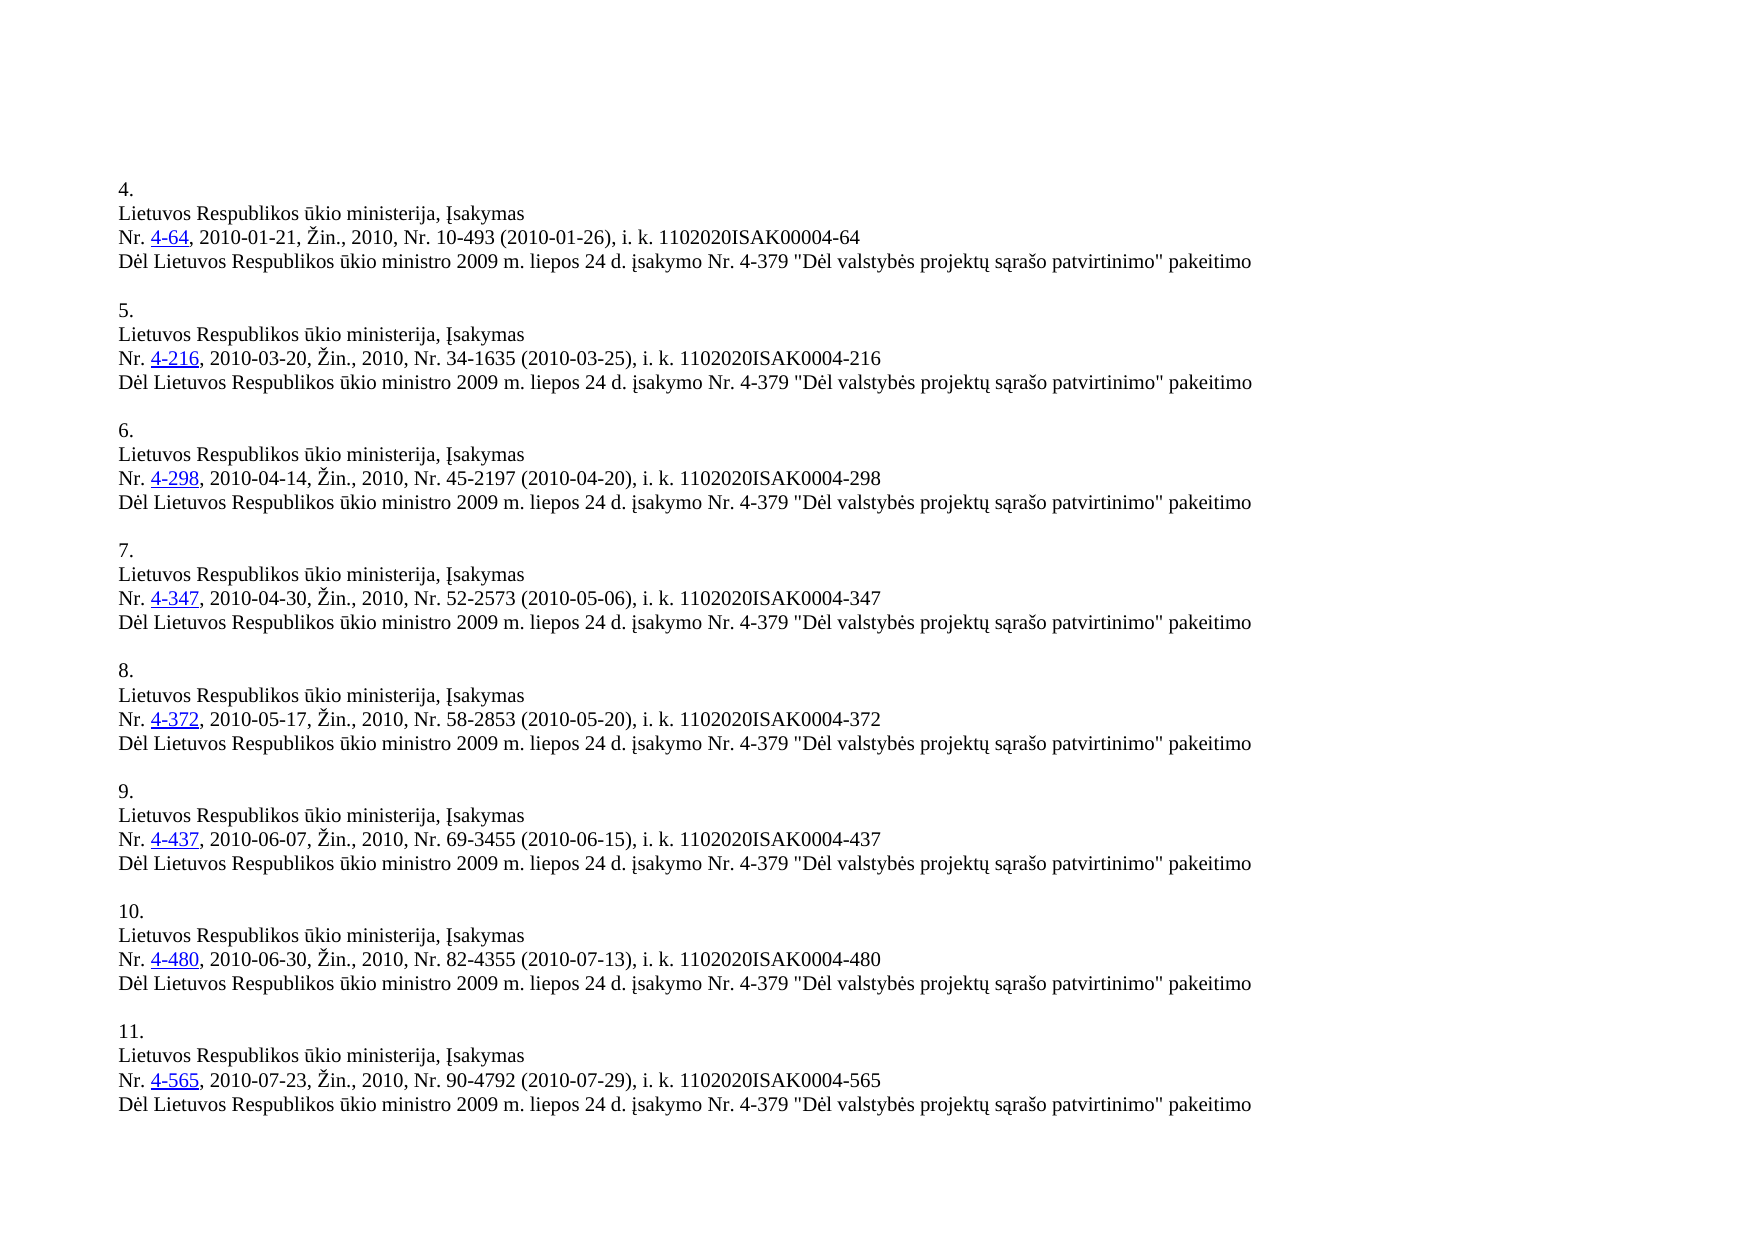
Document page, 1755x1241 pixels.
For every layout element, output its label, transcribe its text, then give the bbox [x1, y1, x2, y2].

text 6. [118, 418, 1636, 442]
text 10. [118, 899, 1636, 923]
text Lietuvos Respublikos ūkio ministerija, Įsakymas [118, 322, 1636, 346]
text Dėl Lietuvos Respublikos ūkio ministro 2009 m. liepos 24 d. įsakymo Nr. 4-379 "Dėl valstybės projektų sąrašo patvirtinimo" pakeitimo [118, 370, 1636, 394]
text Lietuvos Respublikos ūkio ministerija, Įsakymas [118, 682, 1636, 707]
text Nr. 4-437, 2010-06-07, Žin., 2010, Nr. 69-3455 (2010-06-15), i. k. 1102020ISAK0004-437 [118, 827, 1636, 851]
text Nr. 4-347, 2010-04-30, Žin., 2010, Nr. 52-2573 (2010-05-06), i. k. 1102020ISAK0004-347 [118, 586, 1636, 610]
text Dėl Lietuvos Respublikos ūkio ministro 2009 m. liepos 24 d. įsakymo Nr. 4-379 "Dėl valstybės projektų sąrašo patvirtinimo" pakeitimo [118, 1092, 1636, 1116]
text Lietuvos Respublikos ūkio ministerija, Įsakymas [118, 442, 1636, 466]
text Dėl Lietuvos Respublikos ūkio ministro 2009 m. liepos 24 d. įsakymo Nr. 4-379 "Dėl valstybės projektų sąrašo patvirtinimo" pakeitimo [118, 490, 1636, 514]
text Nr. 4-372, 2010-05-17, Žin., 2010, Nr. 58-2853 (2010-05-20), i. k. 1102020ISAK0004-372 [118, 707, 1636, 731]
text Nr. 4-565, 2010-07-23, Žin., 2010, Nr. 90-4792 (2010-07-29), i. k. 1102020ISAK0004-565 [118, 1067, 1636, 1092]
text Nr. 4-216, 2010-03-20, Žin., 2010, Nr. 34-1635 (2010-03-25), i. k. 1102020ISAK0004-216 [118, 346, 1636, 370]
text 7. [118, 538, 1636, 562]
text 8. [118, 658, 1636, 682]
text Nr. 4-298, 2010-04-14, Žin., 2010, Nr. 45-2197 (2010-04-20), i. k. 1102020ISAK0004-298 [118, 466, 1636, 490]
text Dėl Lietuvos Respublikos ūkio ministro 2009 m. liepos 24 d. įsakymo Nr. 4-379 "Dėl valstybės projektų sąrašo patvirtinimo" pakeitimo [118, 851, 1636, 875]
text Nr. 4-64, 2010-01-21, Žin., 2010, Nr. 10-493 (2010-01-26), i. k. 1102020ISAK00004-64 [118, 225, 1636, 249]
text Dėl Lietuvos Respublikos ūkio ministro 2009 m. liepos 24 d. įsakymo Nr. 4-379 "Dėl valstybės projektų sąrašo patvirtinimo" pakeitimo [118, 249, 1636, 273]
text Lietuvos Respublikos ūkio ministerija, Įsakymas [118, 201, 1636, 225]
text 4. [118, 177, 1636, 201]
text Dėl Lietuvos Respublikos ūkio ministro 2009 m. liepos 24 d. įsakymo Nr. 4-379 "Dėl valstybės projektų sąrašo patvirtinimo" pakeitimo [118, 971, 1636, 995]
text Lietuvos Respublikos ūkio ministerija, Įsakymas [118, 562, 1636, 586]
text 9. [118, 779, 1636, 803]
text Nr. 4-480, 2010-06-30, Žin., 2010, Nr. 82-4355 (2010-07-13), i. k. 1102020ISAK0004-480 [118, 947, 1636, 971]
text Lietuvos Respublikos ūkio ministerija, Įsakymas [118, 803, 1636, 827]
text Lietuvos Respublikos ūkio ministerija, Įsakymas [118, 923, 1636, 947]
text Dėl Lietuvos Respublikos ūkio ministro 2009 m. liepos 24 d. įsakymo Nr. 4-379 "Dėl valstybės projektų sąrašo patvirtinimo" pakeitimo [118, 731, 1636, 755]
text 11. [118, 1019, 1636, 1043]
text 5. [118, 297, 1636, 322]
text Lietuvos Respublikos ūkio ministerija, Įsakymas [118, 1043, 1636, 1067]
text Dėl Lietuvos Respublikos ūkio ministro 2009 m. liepos 24 d. įsakymo Nr. 4-379 "Dėl valstybės projektų sąrašo patvirtinimo" pakeitimo [118, 610, 1636, 634]
